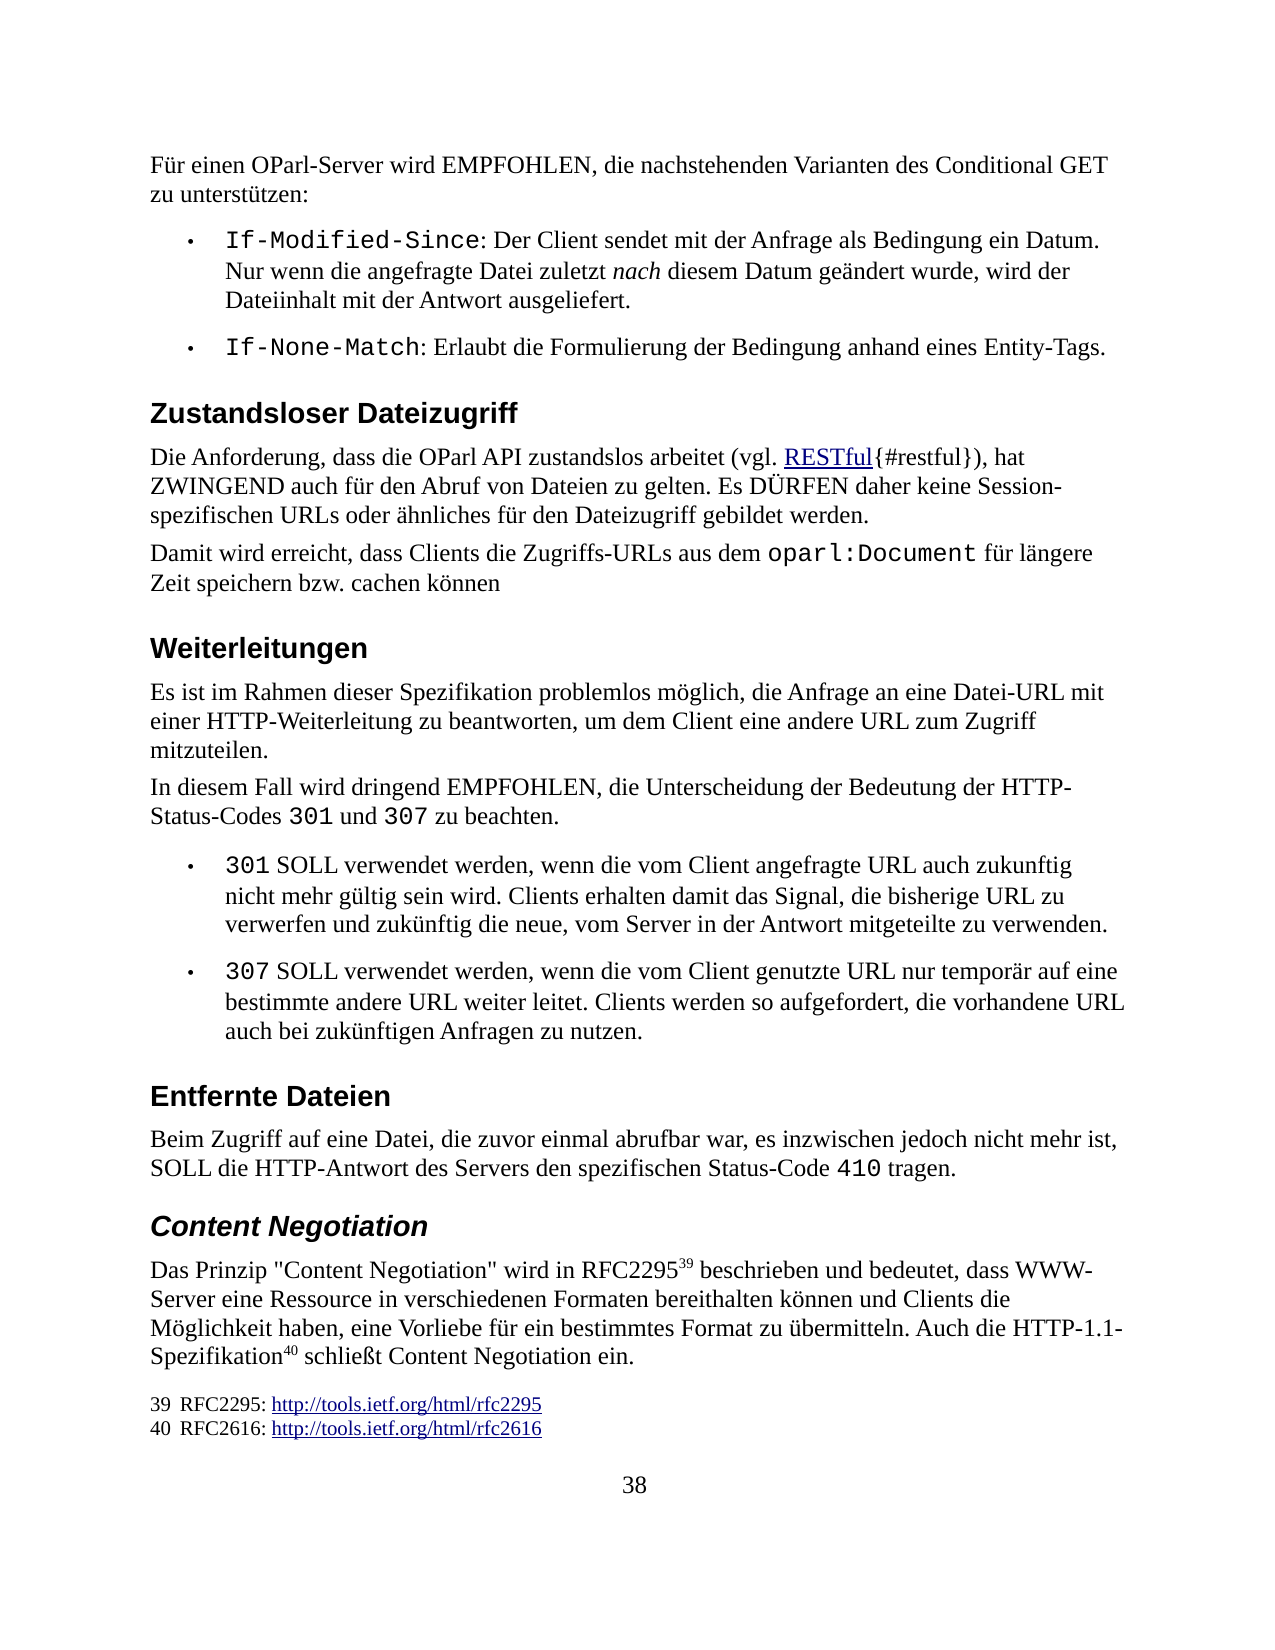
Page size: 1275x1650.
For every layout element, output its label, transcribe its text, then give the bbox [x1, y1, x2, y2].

text Das Prinzip "Content Negotiation" wird in RFC2295 beschrieben und bedeutet, dass WWW-Server eine Ressource in verschiedenen Formaten bereithalten können und Clients die Möglichkeit haben, eine Vorliebe für ein bestimmtes Format zu übermitteln. Auch die HTTP-1.1-Spezifikation schließt Content Negotiation ein. [150, 1255, 1125, 1370]
subtitle Zustandsloser Dateizugriff [150, 396, 1125, 430]
list If-Modified-Since: Der Client sendet mit der Anfrage als Bedingung ein Datum. Nur wenn die angefragte Datei zuletzt nach diesem Datum geändert wurde, wird der Dateiinhalt mit der Antwort ausgeliefert. [187, 225, 1125, 314]
text Beim Zugriff auf eine Datei, die zuvor einmal abrufbar war, es inzwischen jedoch nicht mehr ist, SOLL die HTTP-Antwort des Servers den spezifischen Status-Code 410 tragen. [150, 1124, 1125, 1184]
text Es ist im Rahmen dieser Spezifikation problemlos möglich, die Anfrage an eine Datei-URL mit einer HTTP-Weiterleitung zu beantworten, um dem Client eine andere URL zum Zugriff mitzuteilen. [150, 677, 1125, 763]
text RFC2616: http://tools.ietf.org/html/rfc2616 [150, 1416, 1125, 1440]
subtitle Content Negotiation [150, 1209, 1125, 1243]
text RFC2295: http://tools.ietf.org/html/rfc2295 [150, 1392, 1125, 1416]
text Für einen OParl-Server wird EMPFOHLEN, die nachstehenden Varianten des Conditional GET zu unterstützen: [150, 150, 1125, 207]
list 301 SOLL verwendet werden, wenn die vom Client angefragte URL auch zukunftig nicht mehr gültig sein wird. Clients erhalten damit das Signal, die bisherige URL zu verwerfen und zukünftig die neue, vom Server in der Antwort mitgeteilte zu verwenden. [187, 850, 1125, 938]
text Damit wird erreicht, dass Clients die Zugriffs-URLs aus dem oparl:Document für längere Zeit speichern bzw. cachen können [150, 538, 1125, 597]
subtitle Weiterleitungen [150, 631, 1125, 665]
list 307 SOLL verwendet werden, wenn die vom Client genutzte URL nur temporär auf eine bestimmte andere URL weiter leitet. Clients werden so aufgefordert, die vorhandene URL auch bei zukünftigen Anfragen zu nutzen. [187, 956, 1125, 1044]
list If-None-Match: Erlaubt die Formulierung der Bedingung anhand eines Entity-Tags. [187, 332, 1125, 362]
text In diesem Fall wird dringend EMPFOHLEN, die Unterscheidung der Bedeutung der HTTP-Status-Codes 301 und 307 zu beachten. [150, 772, 1125, 832]
subtitle Entfernte Dateien [150, 1078, 1125, 1112]
text Die Anforderung, dass die OParl API zustandslos arbeitet (vgl. RESTful{#restful}), hat ZWINGEND auch für den Abruf von Dateien zu gelten. Es DÜRFEN daher keine Session-spezifischen URLs oder ähnliches für den Dateizugriff gebildet werden. [150, 442, 1125, 529]
